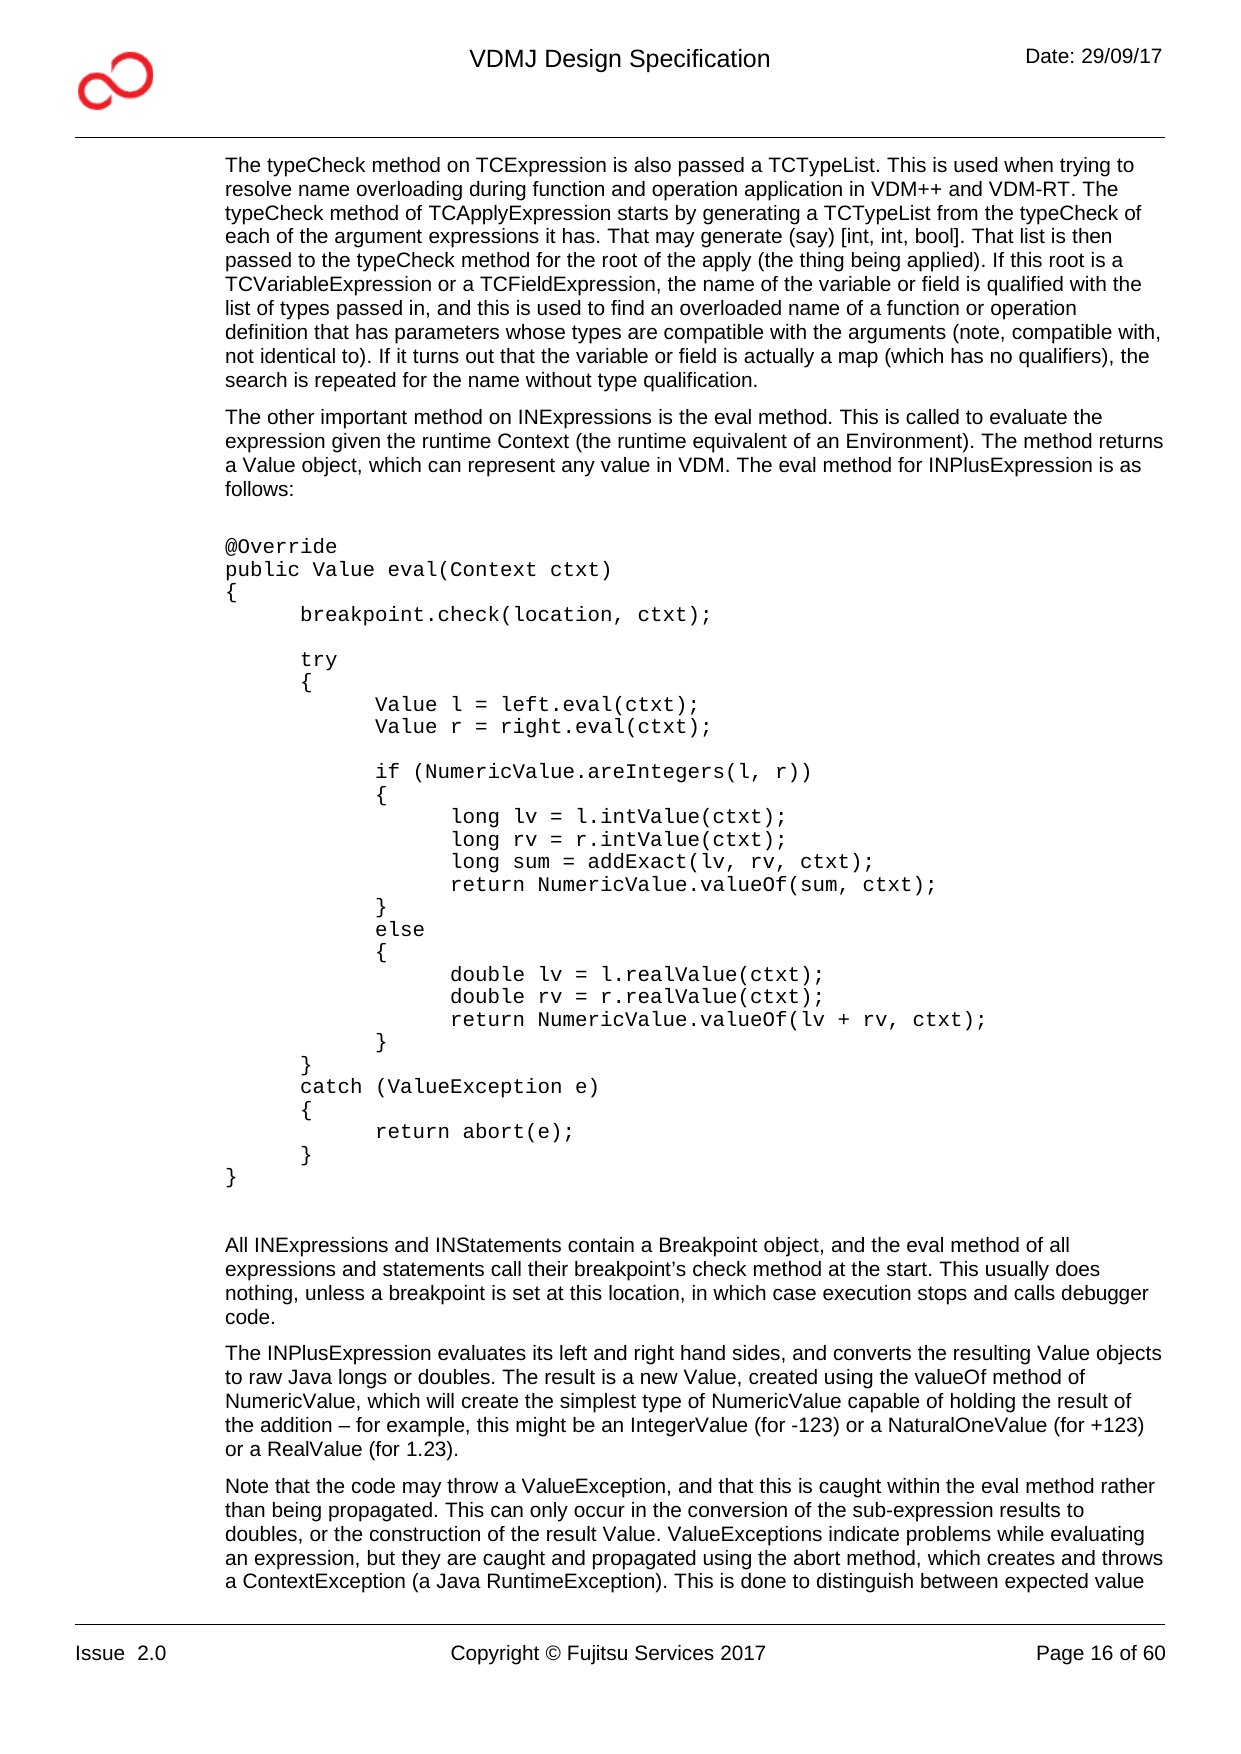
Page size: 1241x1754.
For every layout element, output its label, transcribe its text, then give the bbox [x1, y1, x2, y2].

text else [225, 918, 1165, 941]
text double lv = l.realValue(ctxt); [225, 963, 1165, 986]
text } [225, 1031, 1165, 1053]
text @Override [225, 536, 1165, 558]
text } [225, 1166, 1165, 1188]
text public Value eval(Context ctxt) [225, 558, 1165, 581]
text Value r = right.eval(ctxt); [225, 716, 1165, 738]
text if (NumericValue.areIntegers(l, r)) [225, 761, 1165, 783]
text return abort(e); [225, 1121, 1165, 1143]
text } [225, 1143, 1165, 1166]
text The typeCheck method on TCExpression is also passed a TCTypeList. This is used when trying to resolve name overloading during function and operation application in VDM++ and VDM-RT. The typeCheck method of TCApplyExpression starts by generating a TCTypeList from the typeCheck of each of the argument expressions it has. That may generate (say) [int, int, bool]. That list is then passed to the typeCheck method for the root of the apply (the thing being applied). If this root is a TCVariableExpression or a TCFieldExpression, the name of the variable or field is qualified with the list of types passed in, and this is used to find an overloaded name of a function or operation definition that has parameters whose types are compatible with the arguments (note, compatible with, not identical to). If it turns out that the variable or field is actually a map (which has no qualifiers), the search is repeated for the name without type qualification. [225, 153, 1165, 392]
text long lv = l.intValue(ctxt); [225, 806, 1165, 828]
text Value l = left.eval(ctxt); [225, 693, 1165, 716]
text The INPlusExpression evaluates its left and right hand sides, and converts the resulting Value objects to raw Java longs or doubles. The result is a new Value, created using the valueOf method of NumericValue, which will create the simplest type of NumericValue capable of holding the result of the addition – for example, this might be an IntegerValue (for -123) or a NaturalOneValue (for +123) or a RealValue (for 1.23). [225, 1342, 1165, 1461]
text The other important method on INExpressions is the eval method. This is called to evaluate the expression given the runtime Context (the runtime equivalent of an Environment). The method returns a Value object, which can represent any value in VDM. The eval method for INPlusExpression is as follows: [225, 405, 1165, 501]
text double rv = r.realValue(ctxt); [225, 986, 1165, 1008]
text catch (ValueException e) [225, 1076, 1165, 1098]
text breakpoint.check(location, ctxt); [225, 603, 1165, 626]
text { [225, 941, 1165, 963]
text return NumericValue.valueOf(sum, ctxt); [225, 873, 1165, 896]
text { [225, 671, 1165, 693]
text long sum = addExact(lv, rv, ctxt); [225, 851, 1165, 873]
text { [225, 1098, 1165, 1121]
picture [78, 44, 153, 120]
text long rv = r.intValue(ctxt); [225, 828, 1165, 851]
text } [225, 896, 1165, 918]
text All INExpressions and INStatements contain a Breakpoint object, and the eval method of all expressions and statements call their breakpoint’s check method at the start. This usually does nothing, unless a breakpoint is set at this location, in which case execution stops and calls debugger code. [225, 1233, 1165, 1329]
text { [225, 581, 1165, 603]
text try [225, 648, 1165, 671]
text } [225, 1053, 1165, 1076]
text Note that the code may throw a ValueException, and that this is caught within the eval method rather than being propagated. This can only occur in the conversion of the sub-expression results to doubles, or the construction of the result Value. ValueExceptions indicate problems while evaluating an expression, but they are caught and propagated using the abort method, which creates and throws a ContextException (a Java RuntimeException). This is done to distinguish between expected value [225, 1474, 1165, 1594]
text return NumericValue.valueOf(lv + rv, ctxt); [225, 1008, 1165, 1031]
text { [225, 783, 1165, 806]
